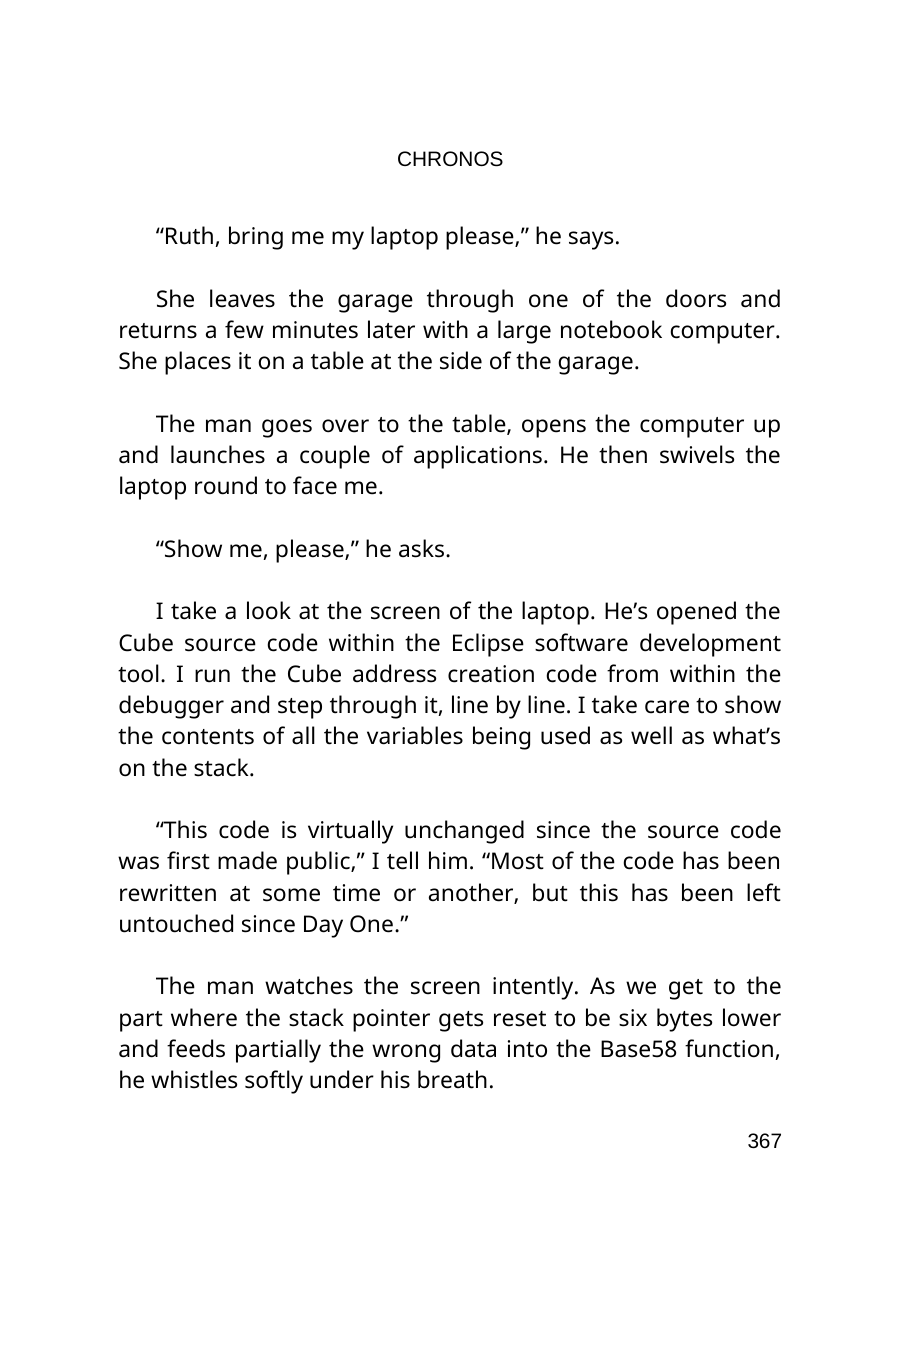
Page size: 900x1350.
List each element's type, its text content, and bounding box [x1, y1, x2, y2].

text The man goes over to the table, opens the computer up and launches a couple of applications. He then swivels the laptop round to face me. [118, 408, 782, 501]
text The man watches the screen intently. As we get to the part where the stack pointer gets reset to be six bytes lower and feeds partially the wrong data into the Base58 function, he whistles softly under his breath. [118, 970, 782, 1095]
text “Ruth, bring me my laptop please,” he says. [118, 220, 782, 251]
text “This code is virtually unchanged since the source code was first made public,” I tell him. “Most of the code has been rewritten at some time or another, but this has been left untouched since Day One.” [118, 814, 782, 939]
text “Show me, please,” he asks. [118, 533, 782, 564]
text She leaves the garage through one of the doors and returns a few minutes later with a large notebook computer. She places it on a table at the side of the garage. [118, 283, 782, 376]
text I take a look at the screen of the laptop. He’s opened the Cube source code within the Eclipse software development tool. I run the Cube address creation code from within the debugger and step through it, line by line. I take care to show the contents of all the variables being used as well as what’s on the stack. [118, 595, 782, 783]
